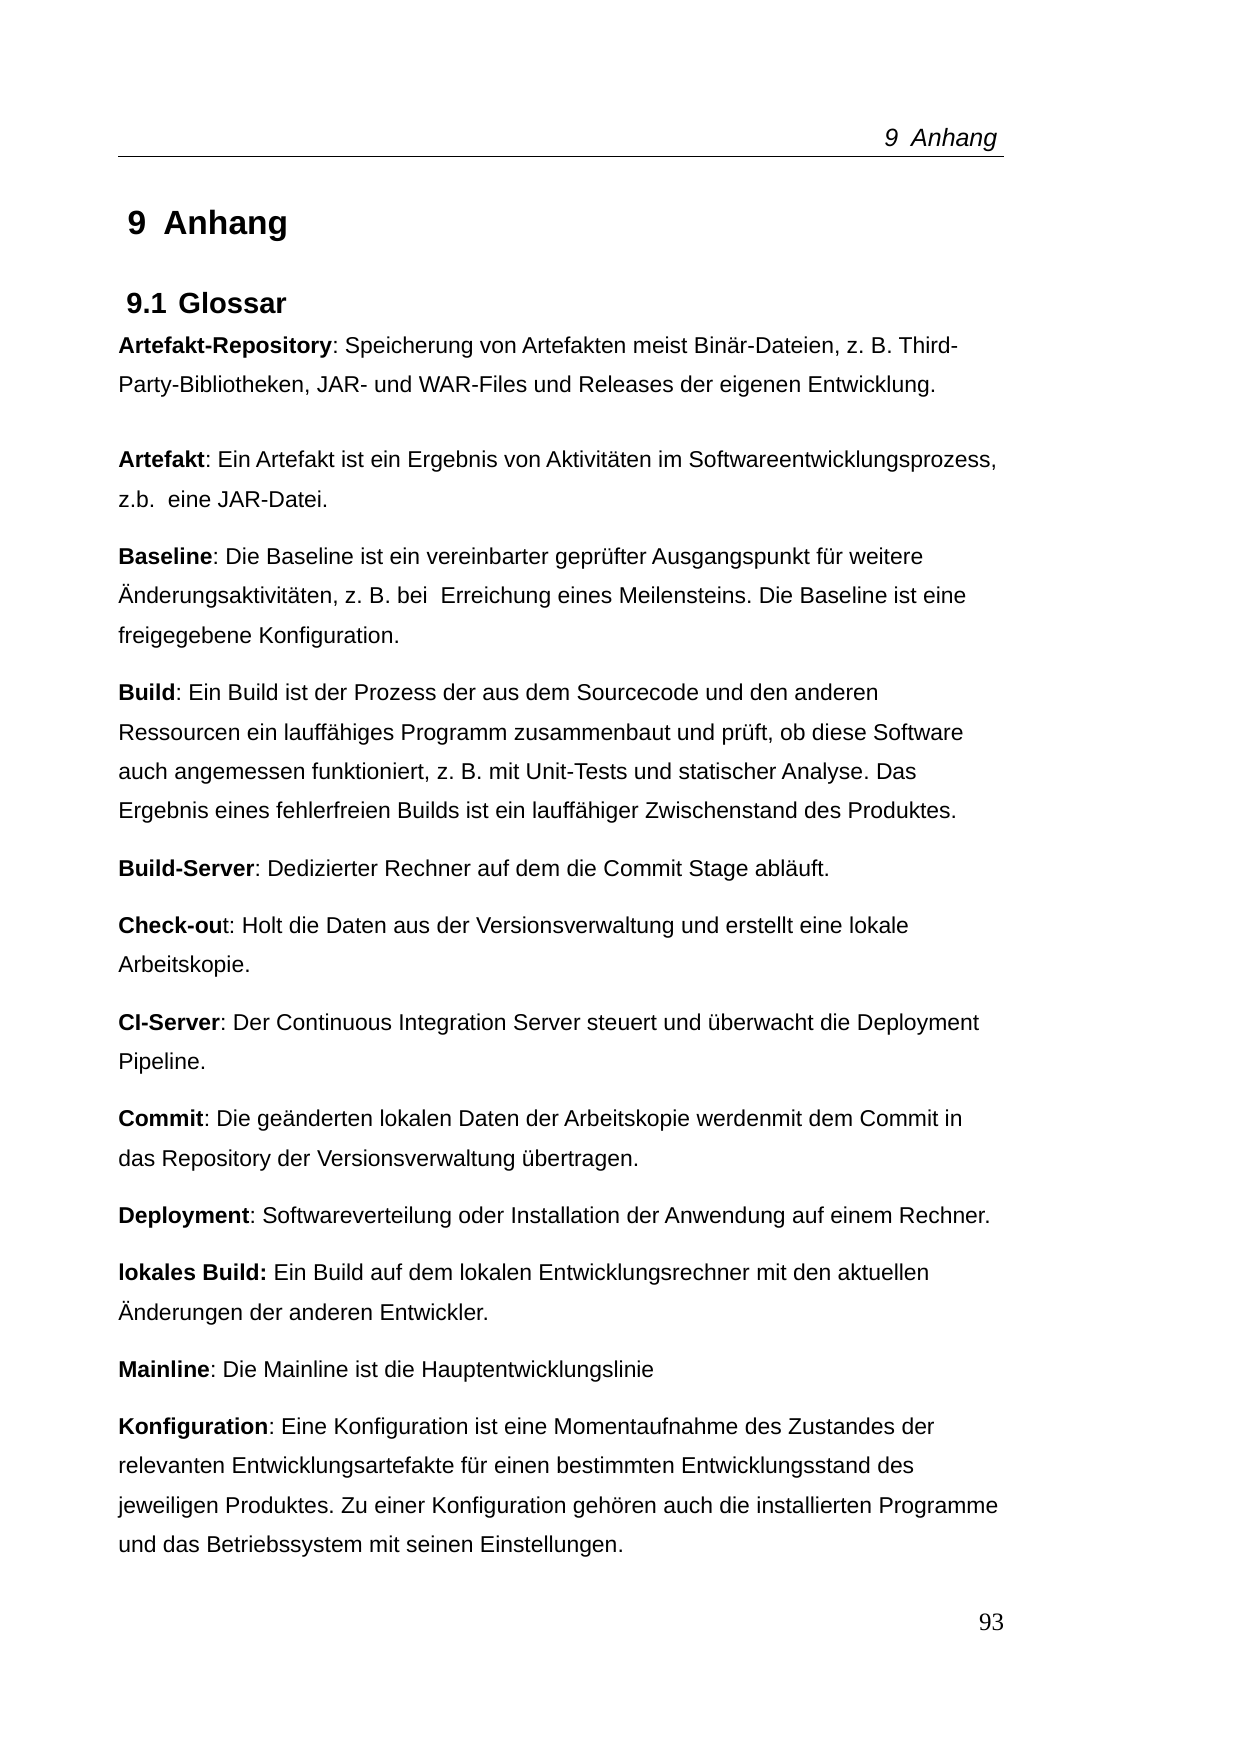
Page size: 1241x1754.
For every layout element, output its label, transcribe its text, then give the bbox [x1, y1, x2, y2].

subtitle Glossar [118, 286, 1004, 319]
text Konfiguration: Eine Konfiguration ist eine Momentaufnahme des Zustandes der relevanten Entwicklungsartefakte für einen bestimmten Entwicklungsstand des jeweiligen Produktes. Zu einer Konfiguration gehören auch die installierten Programme und das Betriebssystem mit seinen Einstellungen. [118, 1413, 1004, 1558]
text lokales Build: Ein Build auf dem lokalen Entwicklungsrechner mit den aktuellen Änderungen der anderen Entwickler. [118, 1259, 1004, 1325]
text Check-out: Holt die Daten aus der Versionsverwaltung und erstellt eine lokale Arbeitskopie. [118, 912, 1004, 978]
subtitle Anhang [118, 203, 1004, 242]
text Build-Server: Dedizierter Rechner auf dem die Commit Stage abläuft. [118, 855, 1004, 881]
text Artefakt: Ein Artefakt ist ein Ergebnis von Aktivitäten im Softwareentwicklungsprozess, z.b. eine JAR-Datei. [118, 446, 1004, 512]
text Build: Ein Build ist der Prozess der aus dem Sourcecode und den anderen Ressourcen ein lauffähiges Programm zusammenbaut und prüft, ob diese Software auch angemessen funktioniert, z. B. mit Unit-Tests und statischer Analyse. Das Ergebnis eines fehlerfreien Builds ist ein lauffähiger Zwischenstand des Produktes. [118, 679, 1004, 824]
text Mainline: Die Mainline ist die Hauptentwicklungslinie [118, 1356, 1004, 1382]
text Baseline: Die Baseline ist ein vereinbarter geprüfter Ausgangspunkt für weitere Änderungsaktivitäten, z. B. bei Erreichung eines Meilensteins. Die Baseline ist eine freigegebene Konfiguration. [118, 543, 1004, 648]
text CI-Server: Der Continuous Integration Server steuert und überwacht die Deployment Pipeline. [118, 1008, 1004, 1074]
text Deployment: Softwareverteilung oder Installation der Anwendung auf einem Rechner. [118, 1202, 1004, 1228]
text Artefakt-Repository: Speicherung von Artefakten meist Binär-Dateien, z. B. Third-Party-Bibliotheken, JAR- und WAR-Files und Releases der eigenen Entwicklung. [118, 332, 1004, 398]
text Commit: Die geänderten lokalen Daten der Arbeitskopie werdenmit dem Commit in das Repository der Versionsverwaltung übertragen. [118, 1105, 1004, 1171]
